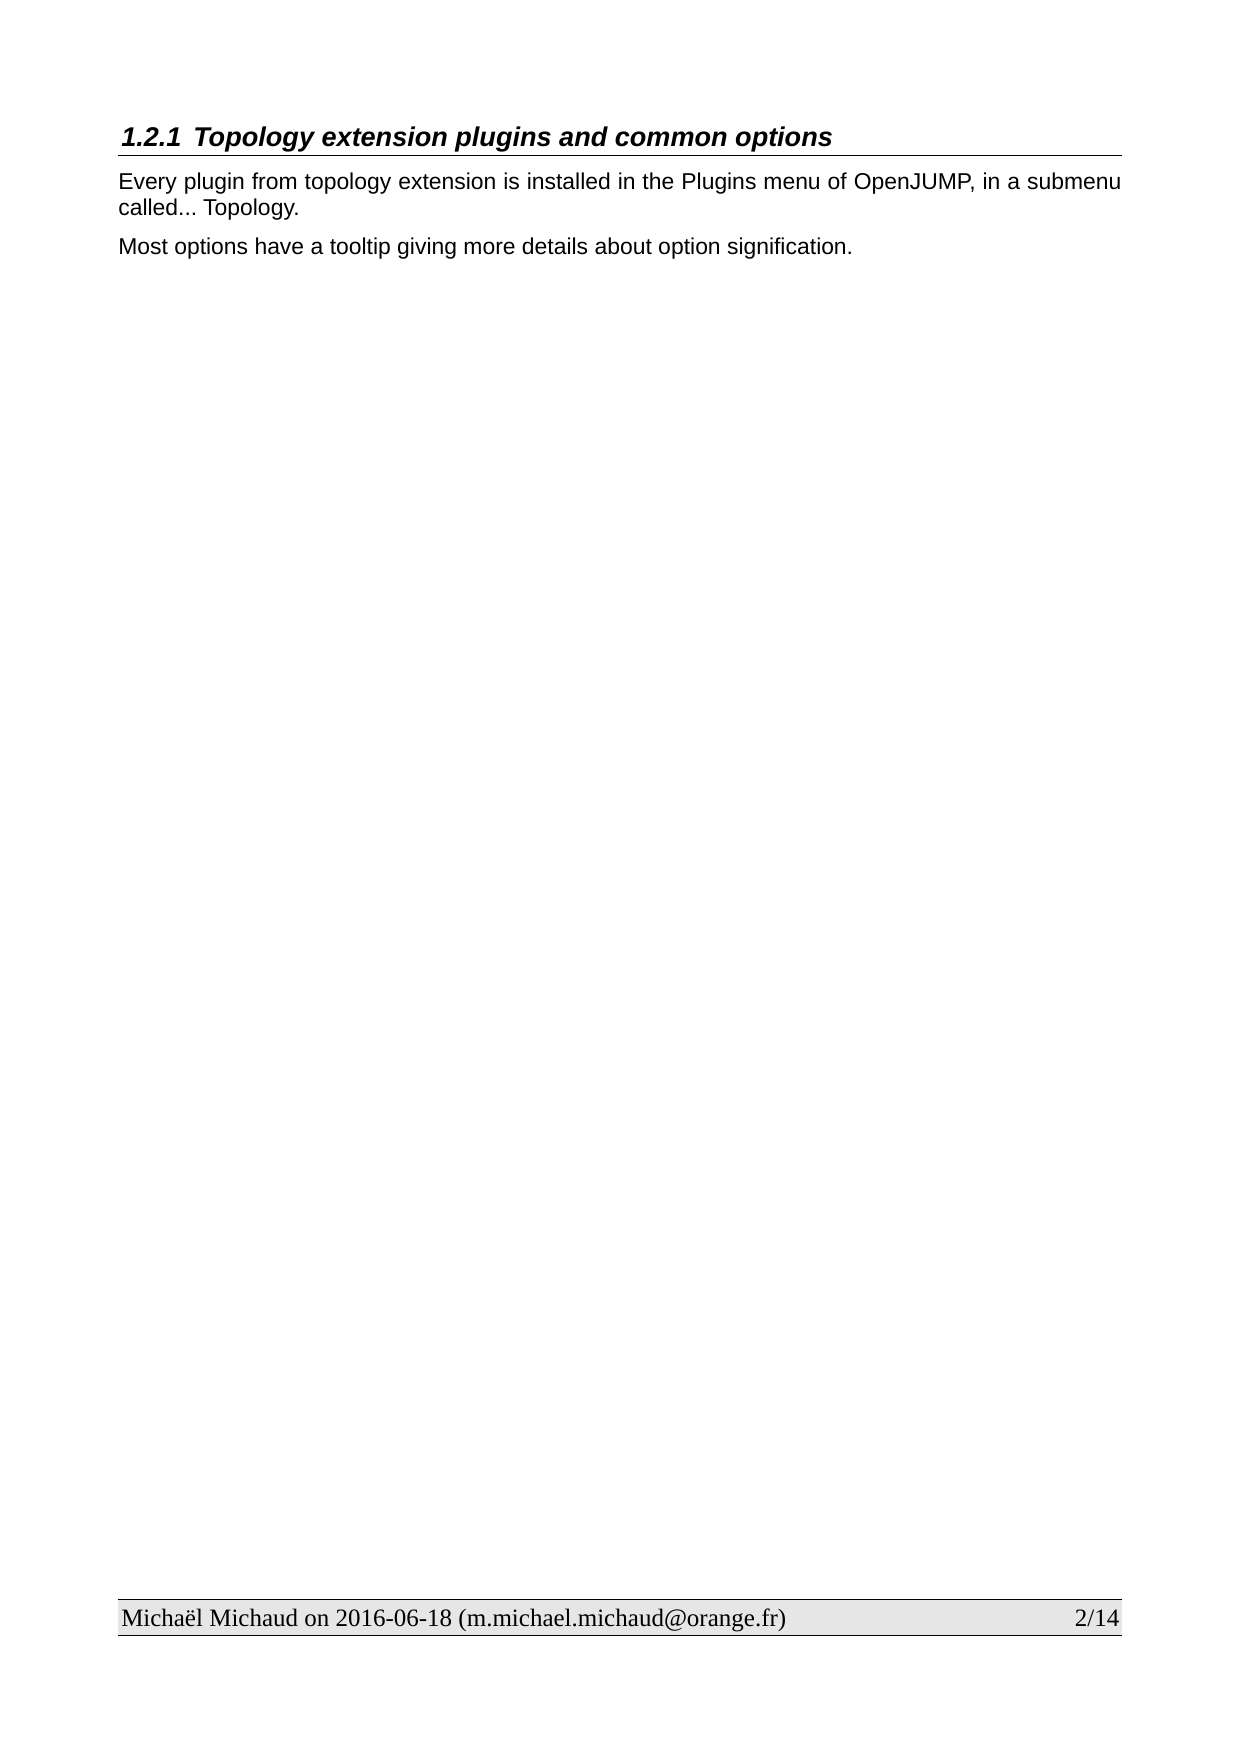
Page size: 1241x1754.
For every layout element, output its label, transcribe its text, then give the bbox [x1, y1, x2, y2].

text Every plugin from topology extension is installed in the Plugins menu of OpenJUMP, in a submenu called... Topology. [118, 168, 1122, 221]
subtitle Topology extension plugins and common options [118, 118, 1122, 155]
text Most options have a tooltip giving more details about option signification. [118, 233, 1122, 259]
